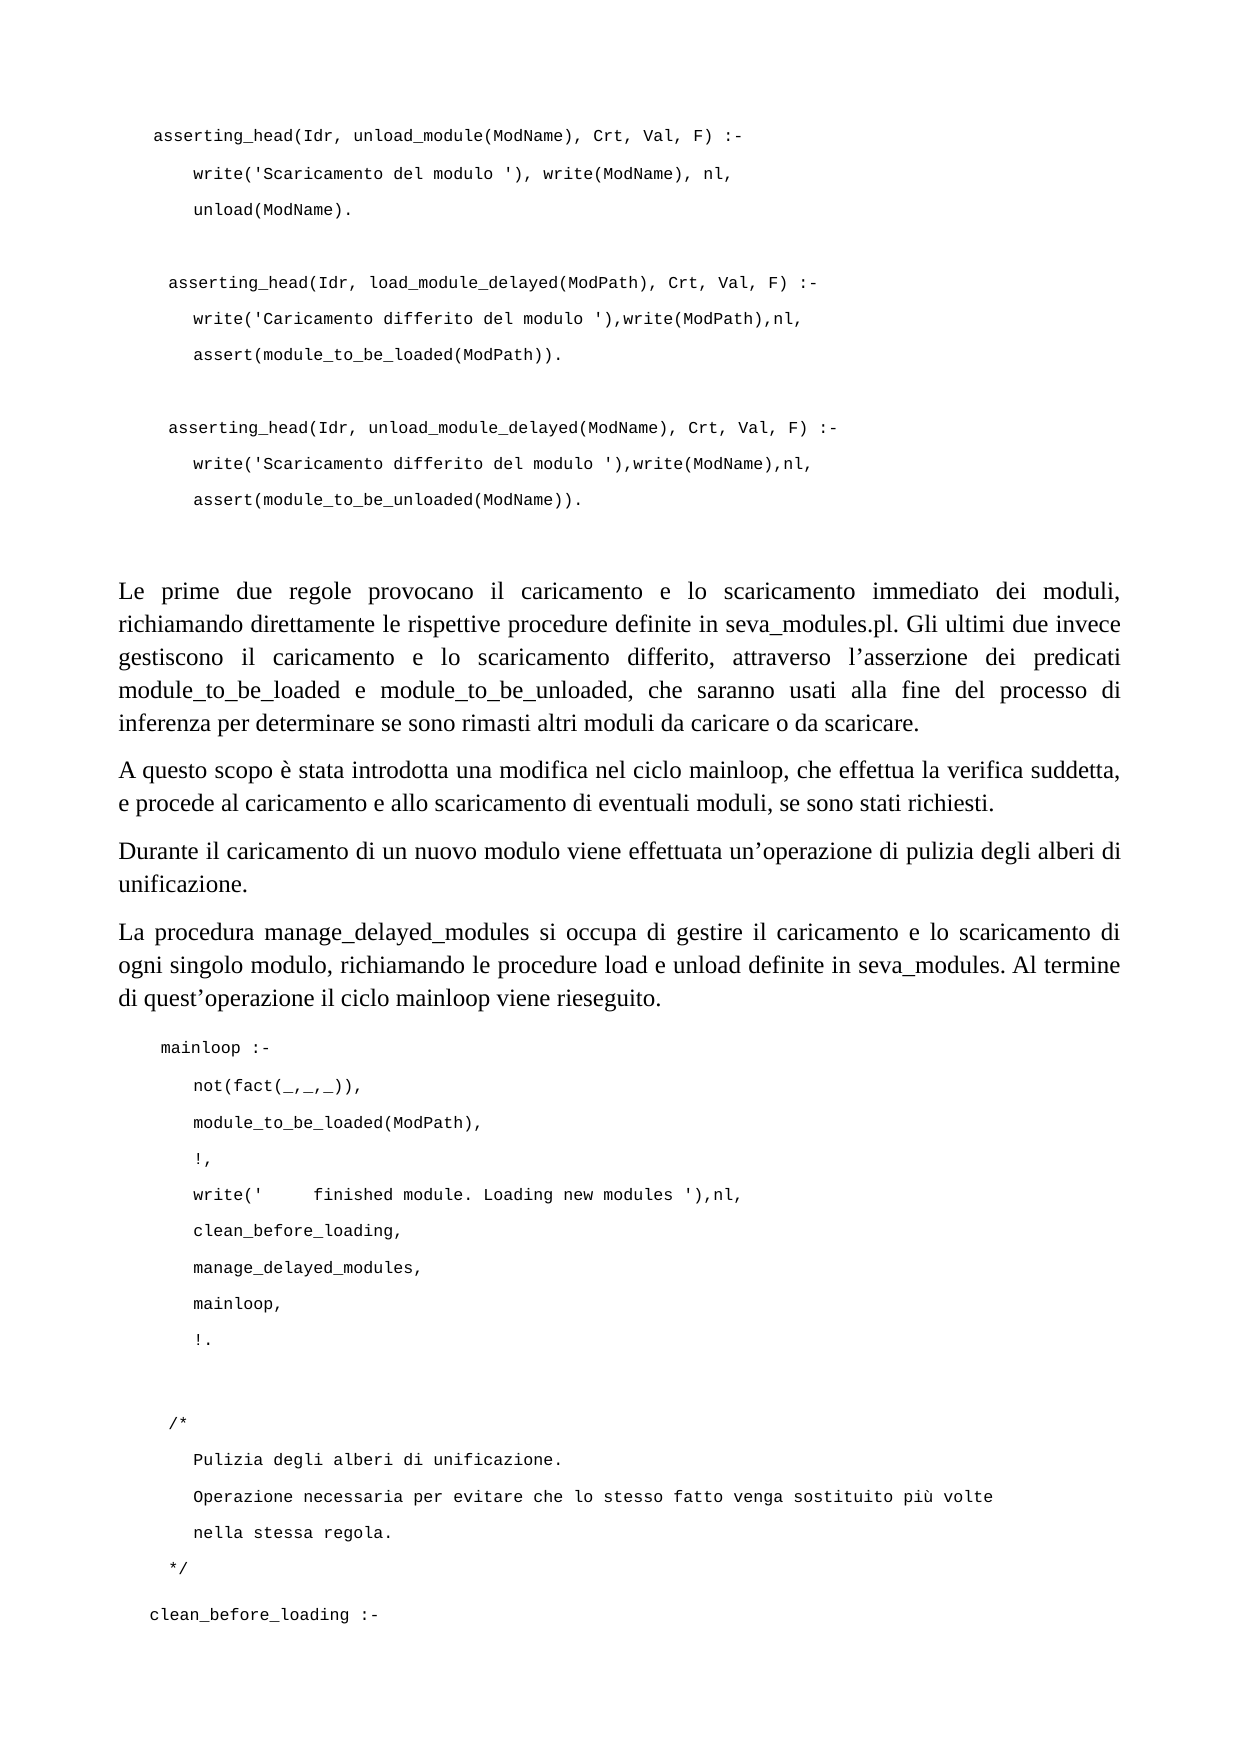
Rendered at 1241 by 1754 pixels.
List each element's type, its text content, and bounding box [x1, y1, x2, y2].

text /* [118, 1416, 1122, 1434]
text Le prime due regole provocano il caricamento e lo scaricamento immediato dei moduli, richiamando direttamente le rispettive procedure definite in seva_modules.pl. Gli ultimi due invece gestiscono il caricamento e lo scaricamento differito, attraverso l’asserzione dei predicati module_to_be_loaded e module_to_be_unloaded, che saranno usati alla fine del processo di inferenza per determinare se sono rimasti altri moduli da caricare o da scaricare. [118, 576, 1122, 737]
text write('Scaricamento del modulo '), write(ModName), nl, [118, 166, 1122, 184]
text Operazione necessaria per evitare che lo stesso fatto venga sostituito più volte [118, 1488, 1122, 1507]
text clean_before_loading :- [118, 1597, 1122, 1626]
text La procedura manage_delayed_modules si occupa di gestire il caricamento e lo scaricamento di ogni singolo modulo, richiamando le procedure load e unload definite in seva_modules. Al termine di quest’operazione il ciclo mainloop viene rieseguito. [118, 917, 1122, 1012]
text Durante il caricamento di un nuovo modulo viene effettuata un’operazione di pulizia degli alberi di unificazione. [118, 836, 1122, 898]
text assert(module_to_be_loaded(ModPath)). [118, 347, 1122, 366]
text mainloop, [118, 1296, 1122, 1314]
text module_to_be_loaded(ModPath), [118, 1114, 1122, 1133]
text unload(ModName). [118, 202, 1122, 221]
text clean_before_loading, [118, 1223, 1122, 1242]
text asserting_head(Idr, unload_module_delayed(ModName), Crt, Val, F) :- [118, 419, 1122, 438]
text write('Caricamento differito del modulo '),write(ModPath),nl, [118, 311, 1122, 329]
text nella stessa regola. [118, 1524, 1122, 1543]
text Pulizia degli alberi di unificazione. [118, 1452, 1122, 1471]
text A questo scopo è stata introdotta una modifica nel ciclo mainloop, che effettua la verifica suddetta, e procede al caricamento e allo scaricamento di eventuali moduli, se sono stati richiesti. [118, 756, 1122, 817]
text */ [118, 1561, 1122, 1579]
text manage_delayed_modules, [118, 1259, 1122, 1278]
text write(' finished module. Loading new modules '),nl, [118, 1187, 1122, 1206]
text assert(module_to_be_unloaded(ModName)). [118, 492, 1122, 511]
text asserting_head(Idr, load_module_delayed(ModPath), Crt, Val, F) :- [118, 274, 1122, 293]
text !, [118, 1151, 1122, 1169]
text !. [118, 1332, 1122, 1351]
text asserting_head(Idr, unload_module(ModName), Crt, Val, F) :- [118, 118, 1122, 147]
text mainloop :- [118, 1030, 1122, 1059]
text not(fact(_,_,_)), [118, 1078, 1122, 1097]
text write('Scaricamento differito del modulo '),write(ModName),nl, [118, 456, 1122, 474]
